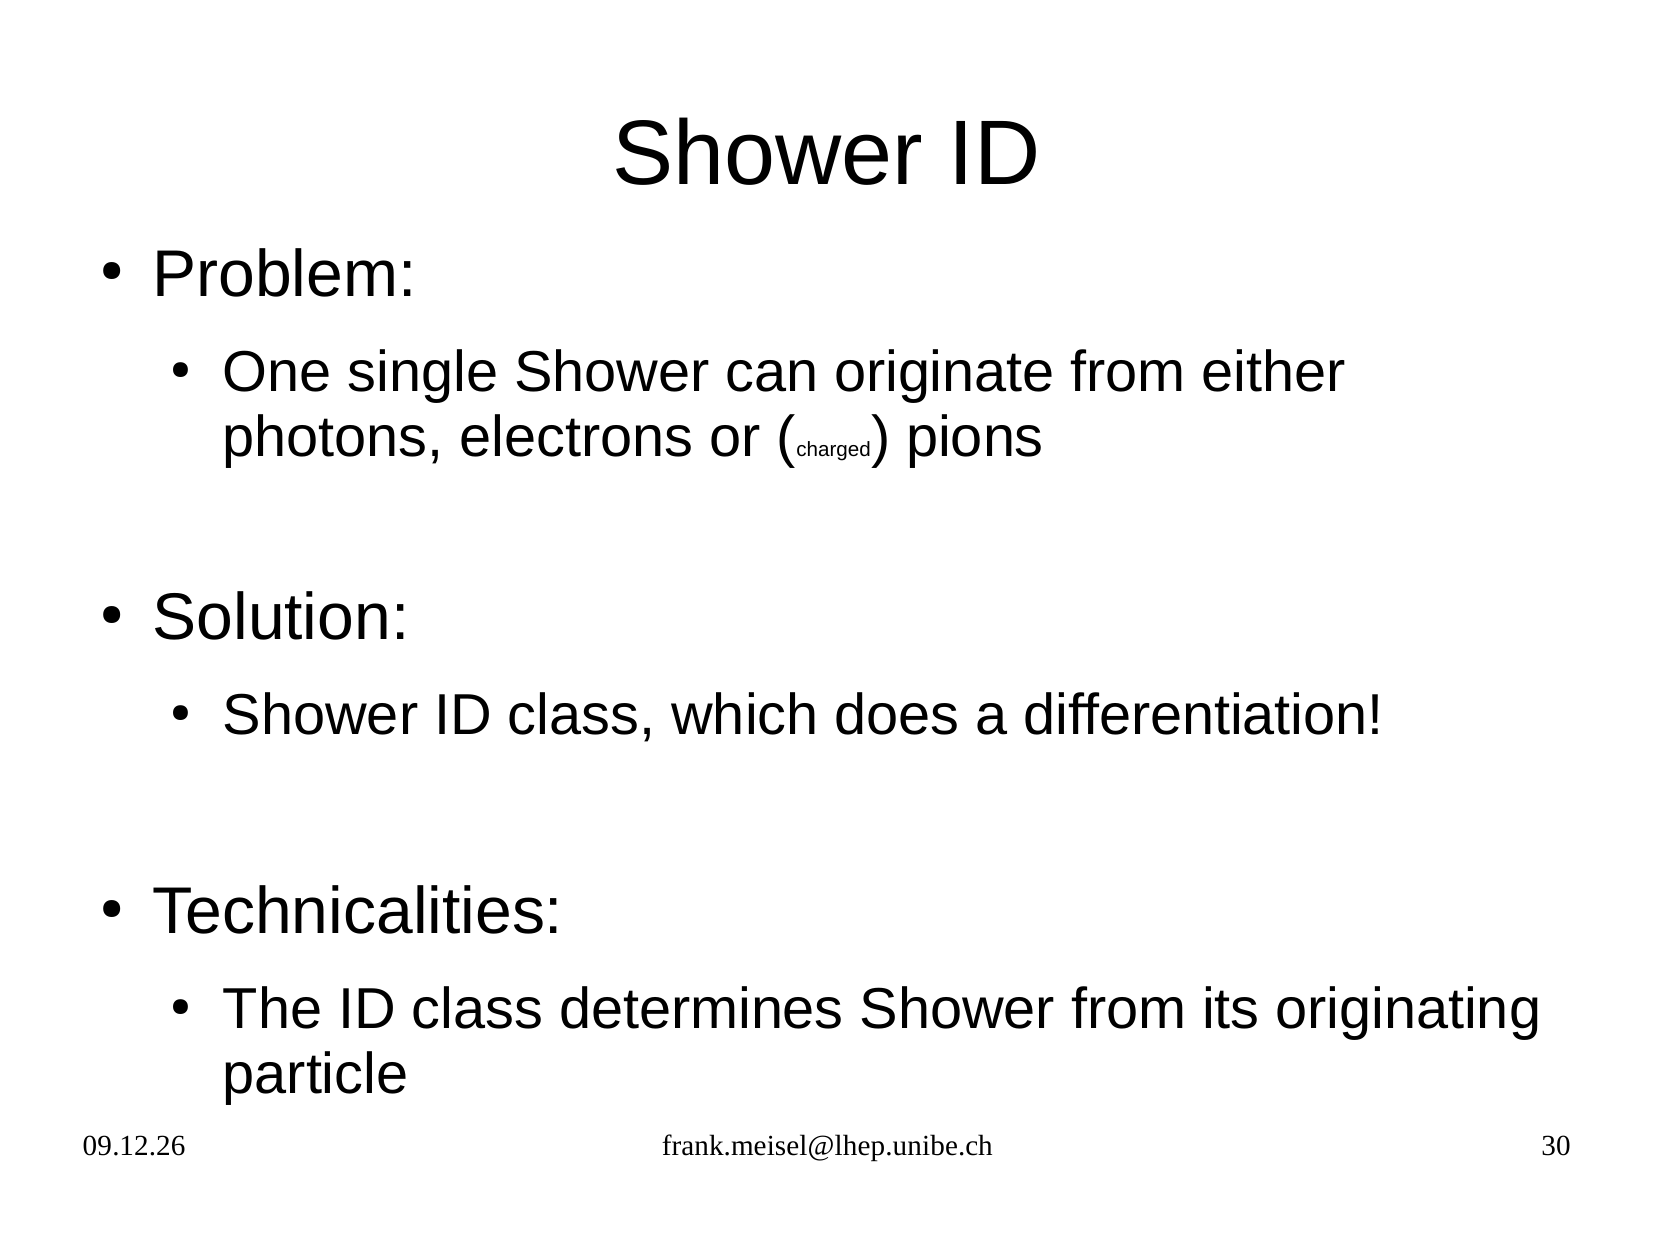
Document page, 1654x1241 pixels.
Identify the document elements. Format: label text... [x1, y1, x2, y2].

list Problem: One single Shower can originate from either photons, electrons or (charged) pions Solution: Shower ID class, which does a differentiation! Technicalities: The ID class determines Shower from its originating particle [82, 236, 1571, 1109]
title Shower ID [82, 49, 1571, 236]
